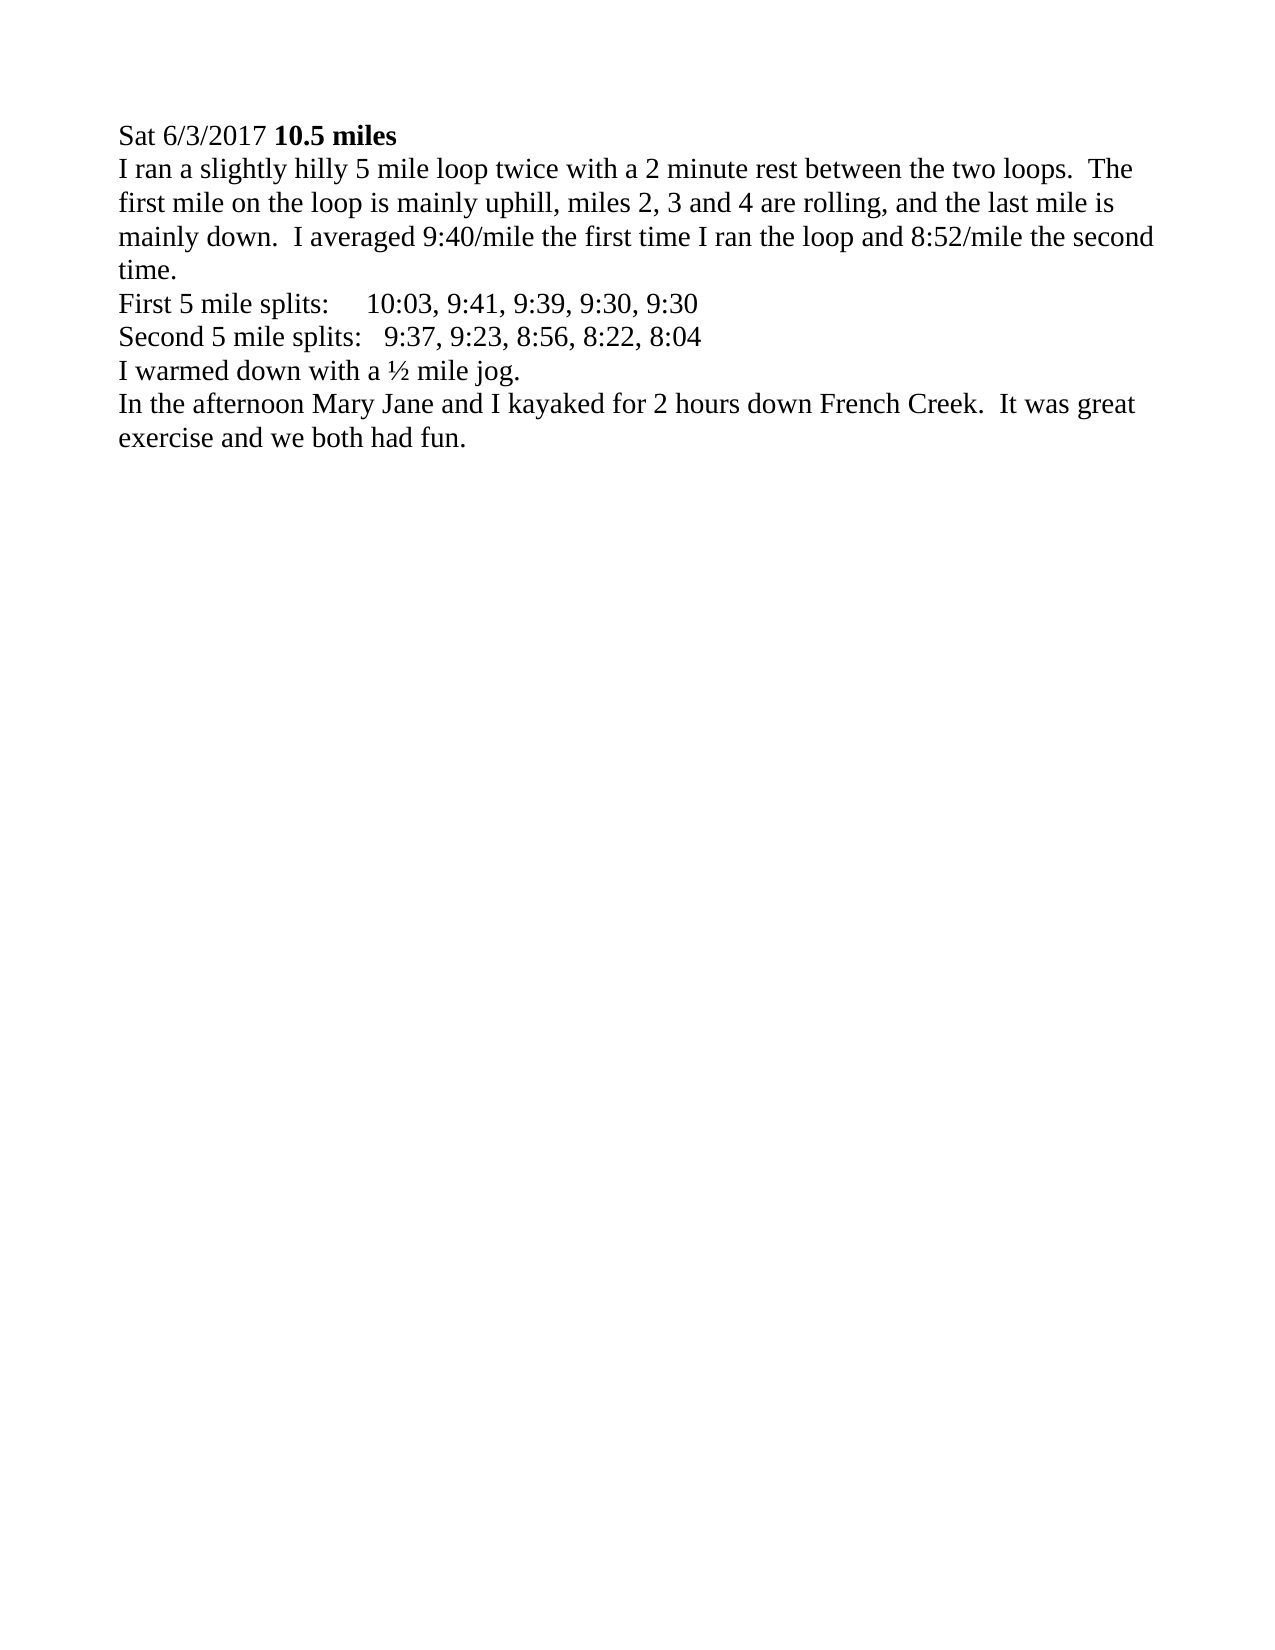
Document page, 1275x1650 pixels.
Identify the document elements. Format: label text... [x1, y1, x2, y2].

text I ran a slightly hilly 5 mile loop twice with a 2 minute rest between the two loops. The first mile on the loop is mainly uphill, miles 2, 3 and 4 are rolling, and the last mile is mainly down. I averaged 9:40/mile the first time I ran the loop and 8:52/mile the second time. [118, 152, 1157, 286]
text In the afternoon Mary Jane and I kayaked for 2 hours down French Creek. It was great exercise and we both had fun. [118, 386, 1157, 453]
text Sat 6/3/2017 10.5 miles [118, 118, 1157, 152]
text Second 5 mile splits: 9:37, 9:23, 8:56, 8:22, 8:04 [118, 319, 1157, 353]
text First 5 mile splits: 10:03, 9:41, 9:39, 9:30, 9:30 [118, 286, 1157, 319]
text I warmed down with a ½ mile jog. [118, 353, 1157, 386]
